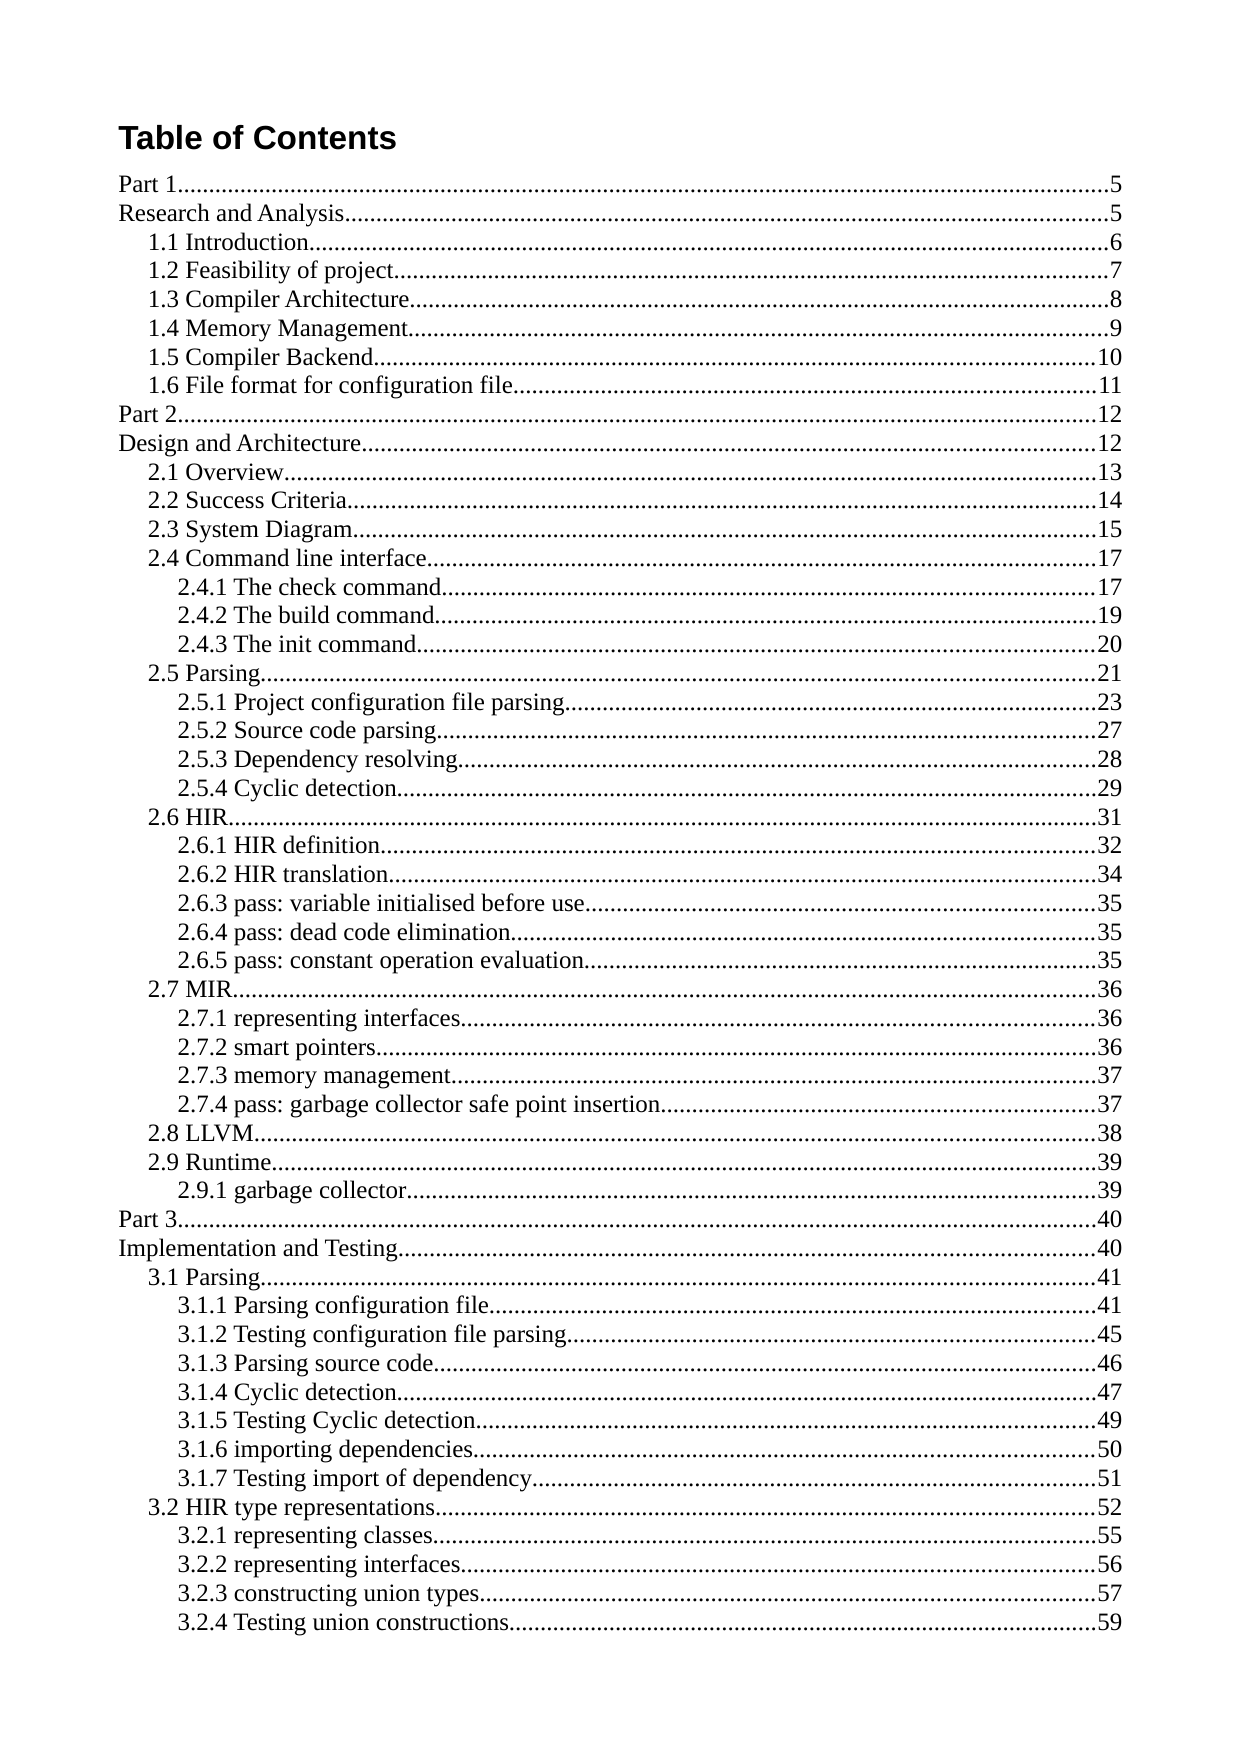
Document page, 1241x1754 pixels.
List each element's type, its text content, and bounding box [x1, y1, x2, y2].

text 3.2.1 representing classes 55 [177, 1520, 1122, 1549]
text 2.2 Success Criteria 14 [148, 485, 1122, 514]
subtitle Table of Contents [118, 118, 1122, 157]
text 2.5.2 Source code parsing 27 [177, 715, 1122, 744]
text 3.2.2 representing interfaces 56 [177, 1549, 1122, 1578]
text 3.2 HIR type representations 52 [148, 1492, 1122, 1520]
text Research and Analysis 5 [118, 198, 1122, 227]
text Part 2 12 [118, 399, 1122, 428]
text 1.3 Compiler Architecture 8 [148, 284, 1122, 313]
text 2.6.3 pass: variable initialised before use 35 [177, 888, 1122, 917]
text 2.4.3 The init command 20 [177, 629, 1122, 658]
text 3.2.3 constructing union types 57 [177, 1578, 1122, 1607]
text 3.2.4 Testing union constructions 59 [177, 1607, 1122, 1635]
text 2.3 System Diagram 15 [148, 514, 1122, 543]
text 2.6.4 pass: dead code elimination 35 [177, 917, 1122, 945]
text 2.9.1 garbage collector 39 [177, 1175, 1122, 1204]
text 3.1.5 Testing Cyclic detection 49 [177, 1405, 1122, 1434]
text 1.4 Memory Management 9 [148, 313, 1122, 342]
text 1.2 Feasibility of project 7 [148, 255, 1122, 284]
text 1.5 Compiler Backend 10 [148, 342, 1122, 370]
text 3.1.1 Parsing configuration file 41 [177, 1290, 1122, 1319]
text 2.1 Overview 13 [148, 457, 1122, 485]
text 2.7.1 representing interfaces 36 [177, 1003, 1122, 1032]
text 3.1.3 Parsing source code 46 [177, 1348, 1122, 1377]
text Design and Architecture 12 [118, 428, 1122, 457]
text 2.5 Parsing 21 [148, 658, 1122, 687]
text 3.1.7 Testing import of dependency 51 [177, 1463, 1122, 1492]
text 2.7.2 smart pointers 36 [177, 1032, 1122, 1060]
text 2.5.4 Cyclic detection 29 [177, 773, 1122, 802]
text 2.7 MIR 36 [148, 974, 1122, 1003]
text 2.5.1 Project configuration file parsing 23 [177, 687, 1122, 715]
text 3.1.4 Cyclic detection 47 [177, 1377, 1122, 1405]
text 2.7.3 memory management 37 [177, 1060, 1122, 1089]
text 3.1.2 Testing configuration file parsing 45 [177, 1319, 1122, 1348]
text 2.9 Runtime 39 [148, 1147, 1122, 1175]
text Implementation and Testing 40 [118, 1233, 1122, 1262]
text 1.1 Introduction 6 [148, 227, 1122, 255]
text 2.6.2 HIR translation 34 [177, 859, 1122, 888]
text 1.6 File format for configuration file 11 [148, 370, 1122, 399]
text 2.6.5 pass: constant operation evaluation 35 [177, 945, 1122, 974]
text 2.6 HIR 31 [148, 802, 1122, 830]
text 2.7.4 pass: garbage collector safe point insertion 37 [177, 1089, 1122, 1118]
text 2.4 Command line interface 17 [148, 543, 1122, 572]
text Part 3 40 [118, 1204, 1122, 1233]
text 2.6.1 HIR definition 32 [177, 830, 1122, 859]
text 2.8 LLVM 38 [148, 1118, 1122, 1147]
text 2.4.2 The build command 19 [177, 600, 1122, 629]
text 3.1 Parsing 41 [148, 1262, 1122, 1290]
text 2.4.1 The check command 17 [177, 572, 1122, 600]
text Part 1 5 [118, 169, 1122, 198]
text 2.5.3 Dependency resolving 28 [177, 744, 1122, 773]
text 3.1.6 importing dependencies 50 [177, 1434, 1122, 1463]
